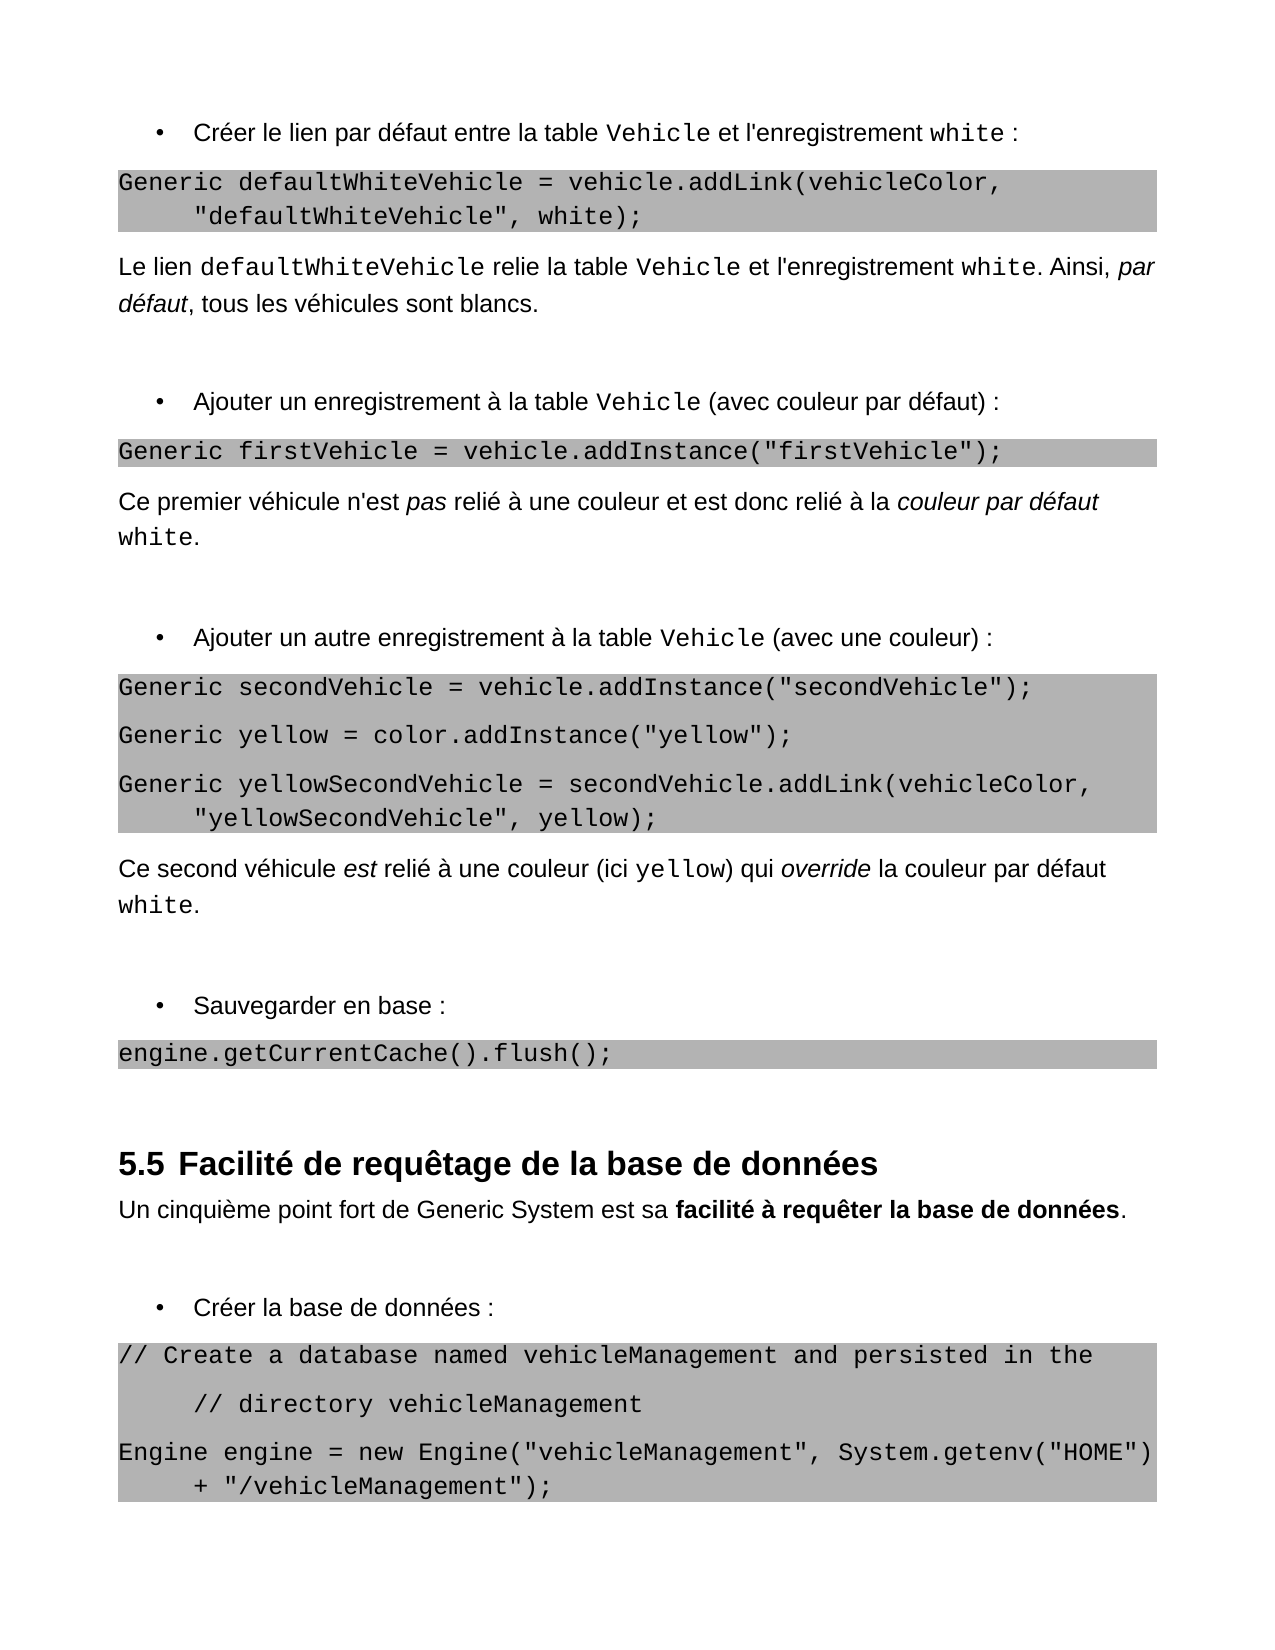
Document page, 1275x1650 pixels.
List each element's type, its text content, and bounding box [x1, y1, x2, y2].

list Créer le lien par défaut entre la table Vehicle et l'enregistrement white : [156, 118, 1157, 149]
text // directory vehicleManagement [118, 1391, 1157, 1419]
text Generic secondVehicle = vehicle.addInstance("secondVehicle"); [118, 674, 1157, 702]
text Generic firstVehicle = vehicle.addInstance("firstVehicle"); [118, 439, 1157, 467]
list Créer la base de données : [156, 1293, 1157, 1322]
text Engine engine = new Engine("vehicleManagement", System.getenv("HOME") + "/vehicleManagement"); [118, 1440, 1157, 1502]
text engine.getCurrentCache().flush(); [118, 1040, 1157, 1069]
list Sauvegarder en base : [156, 991, 1157, 1020]
text // Create a database named vehicleManagement and persisted in the [118, 1343, 1157, 1371]
list Ajouter un autre enregistrement à la table Vehicle (avec une couleur) : [156, 622, 1157, 653]
text Un cinquième point fort de Generic System est sa facilité à requêter la base de données. [118, 1195, 1157, 1224]
text Ce second véhicule est relié à une couleur (ici yellow) qui override la couleur par défaut white. [118, 854, 1157, 921]
text Ce premier véhicule n'est pas relié à une couleur et est donc relié à la couleur par défaut white. [118, 487, 1157, 553]
text Generic yellow = color.addInstance("yellow"); [118, 723, 1157, 751]
text Le lien defaultWhiteVehicle relie la table Vehicle et l'enregistrement white. Ainsi, par défaut, tous les véhicules sont blancs. [118, 252, 1157, 318]
text Generic defaultWhiteVehicle = vehicle.addLink(vehicleColor, "defaultWhiteVehicle", white); [118, 170, 1157, 232]
list Ajouter un enregistrement à la table Vehicle (avec couleur par défaut) : [156, 387, 1157, 418]
subtitle Facilité de requêtage de la base de données [118, 1144, 1157, 1183]
text Generic yellowSecondVehicle = secondVehicle.addLink(vehicleColor, "yellowSecondVehicle", yellow); [118, 771, 1157, 833]
